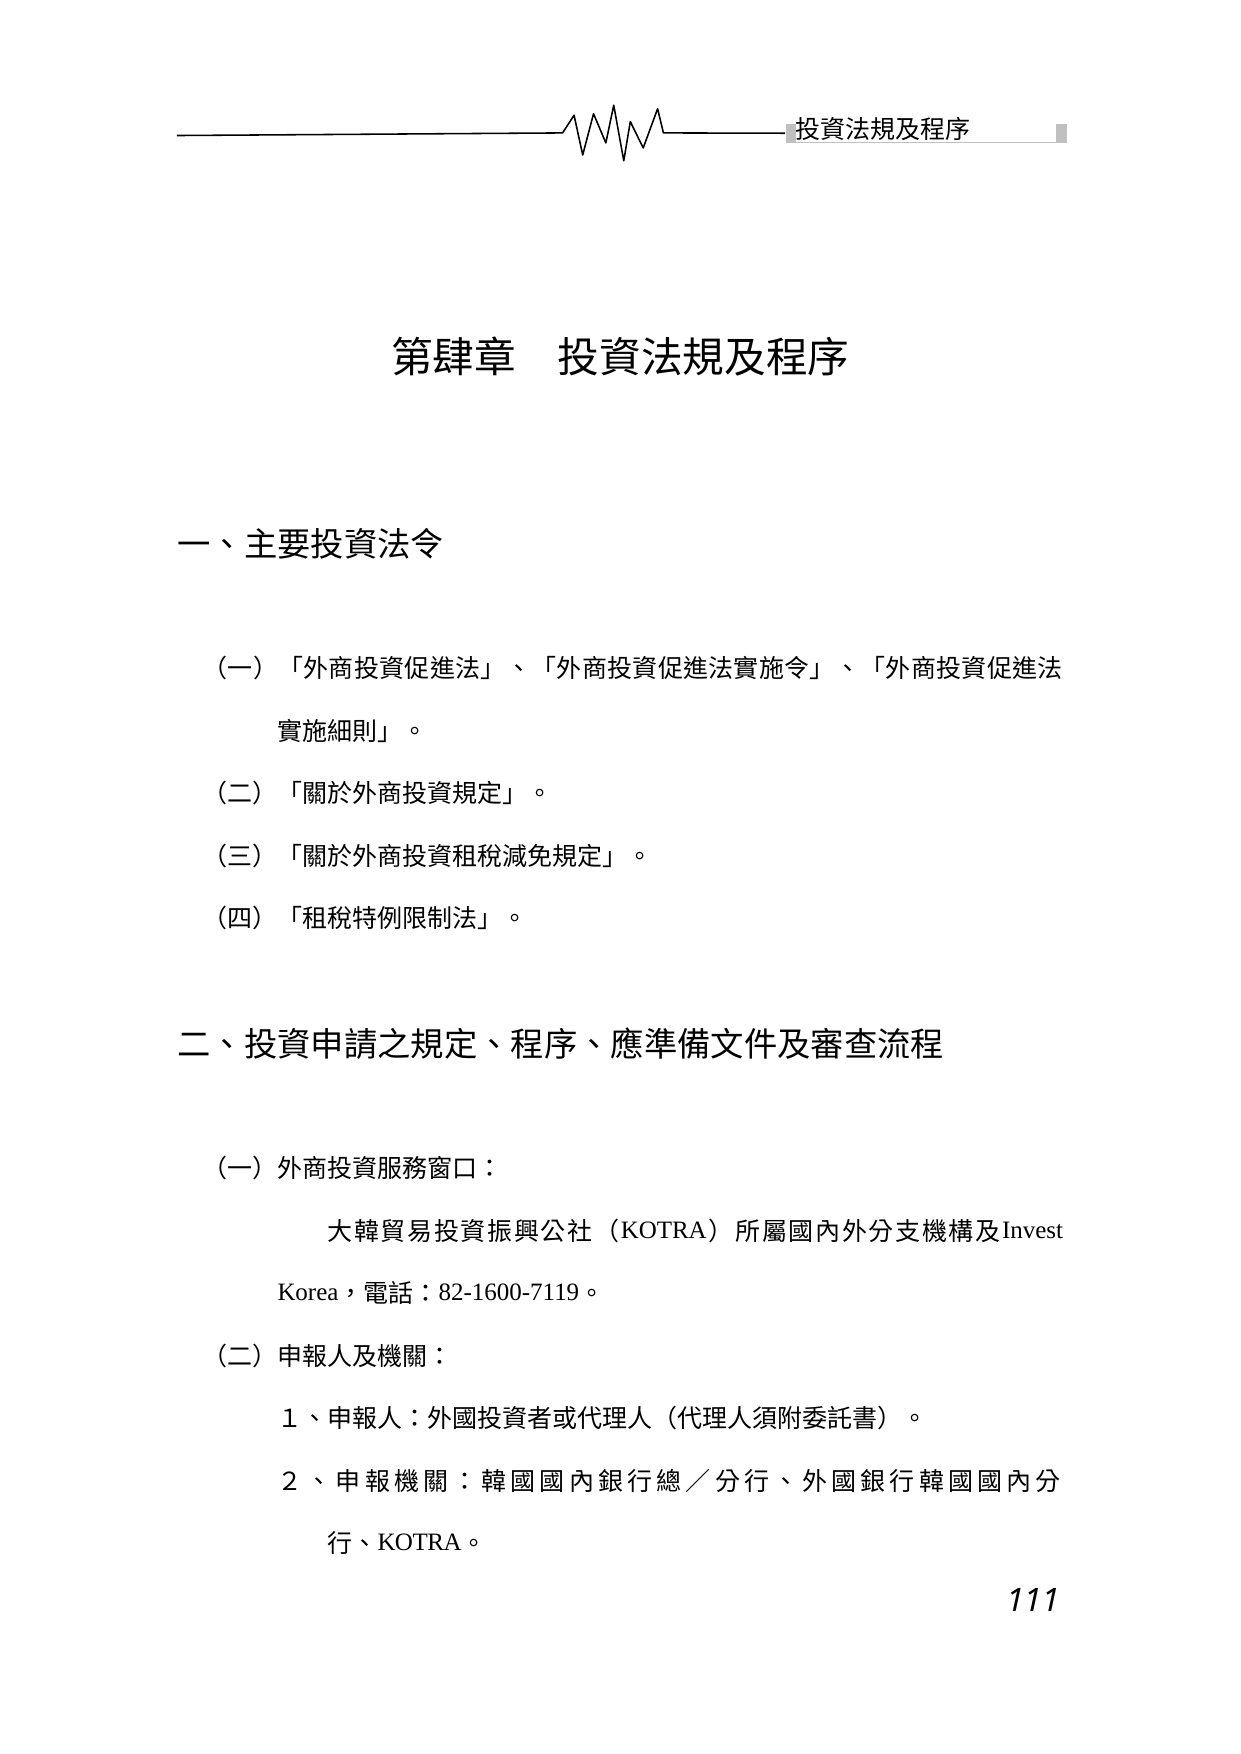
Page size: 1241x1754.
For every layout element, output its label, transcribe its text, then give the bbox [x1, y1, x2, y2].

text 第肆章 投資法規及程序 [177, 313, 1063, 375]
text 大韓貿易投資振興公社（KOTRA）所屬國內外分支機構及Invest Korea，電話：82-1600-7119。 [277, 1188, 1063, 1313]
text （一）「外商投資促進法」、「外商投資促進法實施令」、「外商投資促進法實施細則」。 [202, 625, 1063, 750]
text （三）「關於外商投資租稅減免規定」。 [202, 813, 1063, 875]
text ２、申報機關：韓國國內銀行總／分行、外國銀行韓國國內分行、KOTRA。 [277, 1438, 1063, 1563]
text （四）「租稅特例限制法」。 [202, 875, 1063, 938]
text （二）申報人及機關： [202, 1313, 1063, 1375]
text （一）外商投資服務窗口： [202, 1125, 1063, 1188]
text 一、主要投資法令 [177, 500, 1063, 563]
text （二）「關於外商投資規定」。 [202, 750, 1063, 813]
text 二、投資申請之規定、程序、應準備文件及審查流程 [177, 1000, 1063, 1063]
text １、申報人：外國投資者或代理人（代理人須附委託書）。 [277, 1375, 1063, 1438]
